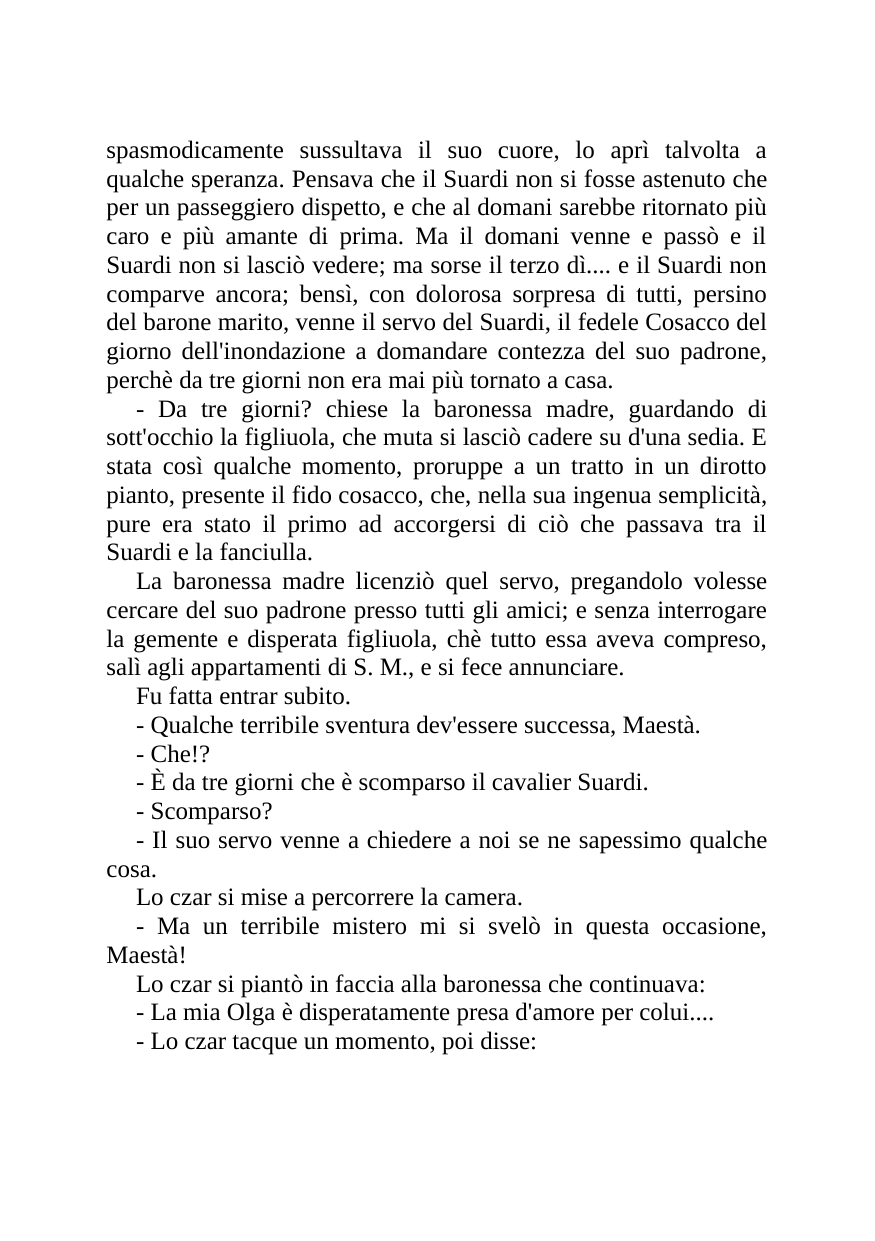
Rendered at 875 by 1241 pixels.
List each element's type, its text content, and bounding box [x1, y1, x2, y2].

text - Lo czar tacque un momento, poi disse: [106, 1026, 768, 1055]
text - Che!? [106, 739, 768, 767]
text Fu fatta entrar subito. [106, 681, 768, 710]
text Lo czar si mise a percorrere la camera. [106, 882, 768, 911]
text spasmodicamente sussultava il suo cuore, lo aprì talvolta a qualche speranza. Pensava che il Suardi non si fosse astenuto che per un passeggiero dispetto, e che al domani sarebbe ritornato più caro e più amante di prima. Ma il domani venne e passò e il Suardi non si lasciò vedere; ma sorse il terzo dì.... e il Suardi non comparve ancora; bensì, con dolorosa sorpresa di tutti, persino del barone marito, venne il servo del Suardi, il fedele Cosacco del giorno dell'inondazione a domandare contezza del suo padrone, perchè da tre giorni non era mai più tornato a casa. [106, 135, 768, 394]
text - Qualche terribile sventura dev'essere successa, Maestà. [106, 710, 768, 739]
text La baronessa madre licenziò quel servo, pregandolo volesse cercare del suo padrone presso tutti gli amici; e senza interrogare la gemente e disperata figliuola, chè tutto essa aveva compreso, salì agli appartamenti di S. M., e si fece annunciare. [106, 566, 768, 681]
text - Ma un terribile mistero mi si svelò in questa occasione, Maestà! [106, 911, 768, 969]
text Lo czar si piantò in faccia alla baronessa che continuava: [106, 969, 768, 997]
text - La mia Olga è disperatamente presa d'amore per colui.... [106, 997, 768, 1026]
text - Da tre giorni? chiese la baronessa madre, guardando di sott'occhio la figliuola, che muta si lasciò cadere su d'una sedia. E stata così qualche momento, proruppe a un tratto in un dirotto pianto, presente il fido cosacco, che, nella sua ingenua semplicità, pure era stato il primo ad accorgersi di ciò che passava tra il Suardi e la fanciulla. [106, 394, 768, 566]
text - Scomparso? [106, 796, 768, 825]
text - È da tre giorni che è scomparso il cavalier Suardi. [106, 767, 768, 796]
text - Il suo servo venne a chiedere a noi se ne sapessimo qualche cosa. [106, 825, 768, 882]
